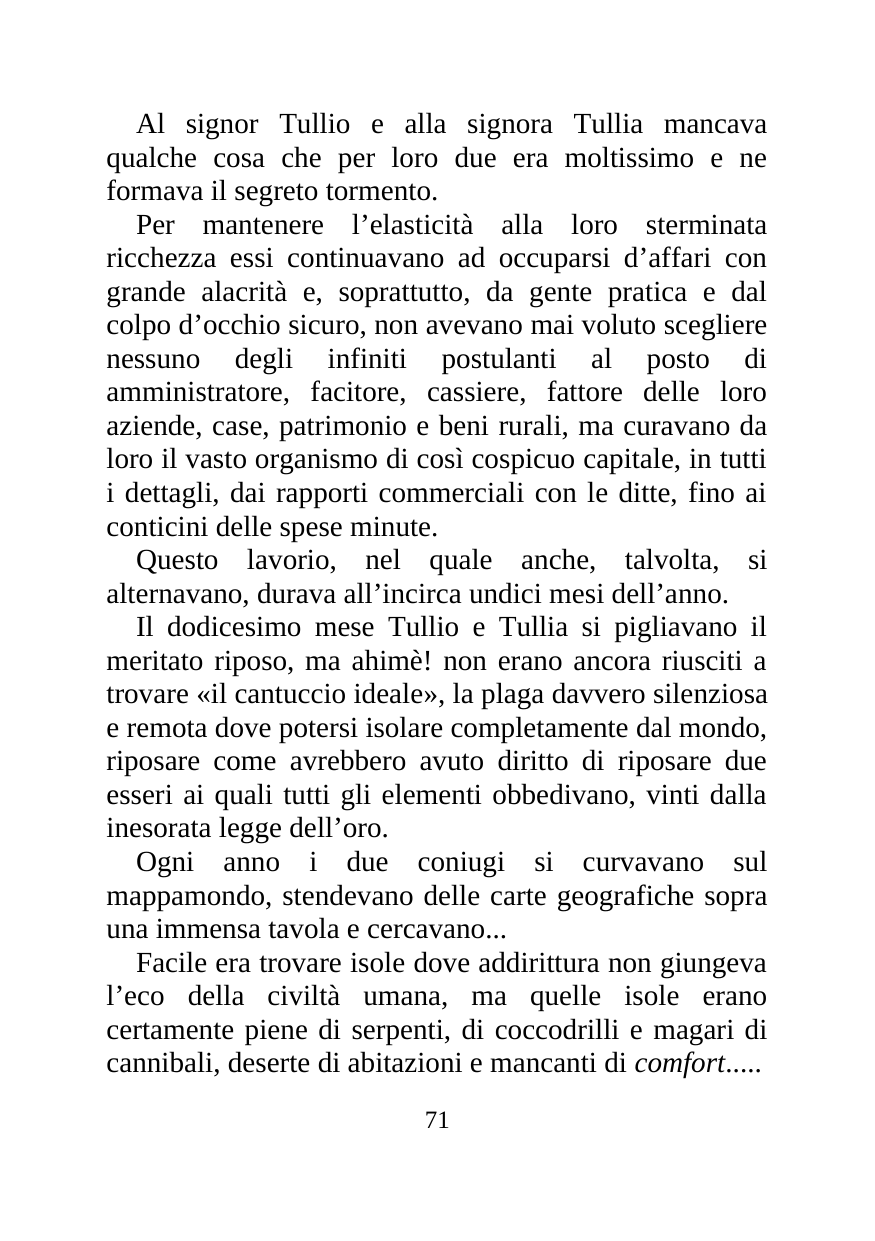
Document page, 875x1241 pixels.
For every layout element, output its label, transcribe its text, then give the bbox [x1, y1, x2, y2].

text Al signor Tullio e alla signora Tullia mancava qualche cosa che per loro due era moltissimo e ne formava il segreto tormento. [106, 106, 768, 207]
text Questo lavorio, nel quale anche, talvolta, si alternavano, durava all’incirca undici mesi dell’anno. [106, 542, 768, 609]
text Il dodicesimo mese Tullio e Tullia si pigliavano il meritato riposo, ma ahimè! non erano ancora riusciti a trovare «il cantuccio ideale», la plaga davvero silenziosa e remota dove potersi isolare completamente dal mondo, riposare come avrebbero avuto diritto di riposare due esseri ai quali tutti gli elementi obbedivano, vinti dalla inesorata legge dell’oro. [106, 609, 768, 844]
text Facile era trovare isole dove addirittura non giungeva l’eco della civiltà umana, ma quelle isole erano certamente piene di serpenti, di coccodrilli e magari di cannibali, deserte di abitazioni e mancanti di comfort..... [106, 945, 768, 1079]
text Ogni anno i due coniugi si curvavano sul mappamondo, stendevano delle carte geografiche sopra una immensa tavola e cercavano... [106, 844, 768, 945]
text Per mantenere l’elasticità alla loro sterminata ricchezza essi continuavano ad occuparsi d’affari con grande alacrità e, soprattutto, da gente pratica e dal colpo d’occhio sicuro, non avevano mai voluto scegliere nessuno degli infiniti postulanti al posto di amministratore, facitore, cassiere, fattore delle loro aziende, case, patrimonio e beni rurali, ma curavano da loro il vasto organismo di così cospicuo capitale, in tutti i dettagli, dai rapporti commerciali con le ditte, fino ai conticini delle spese minute. [106, 207, 768, 542]
